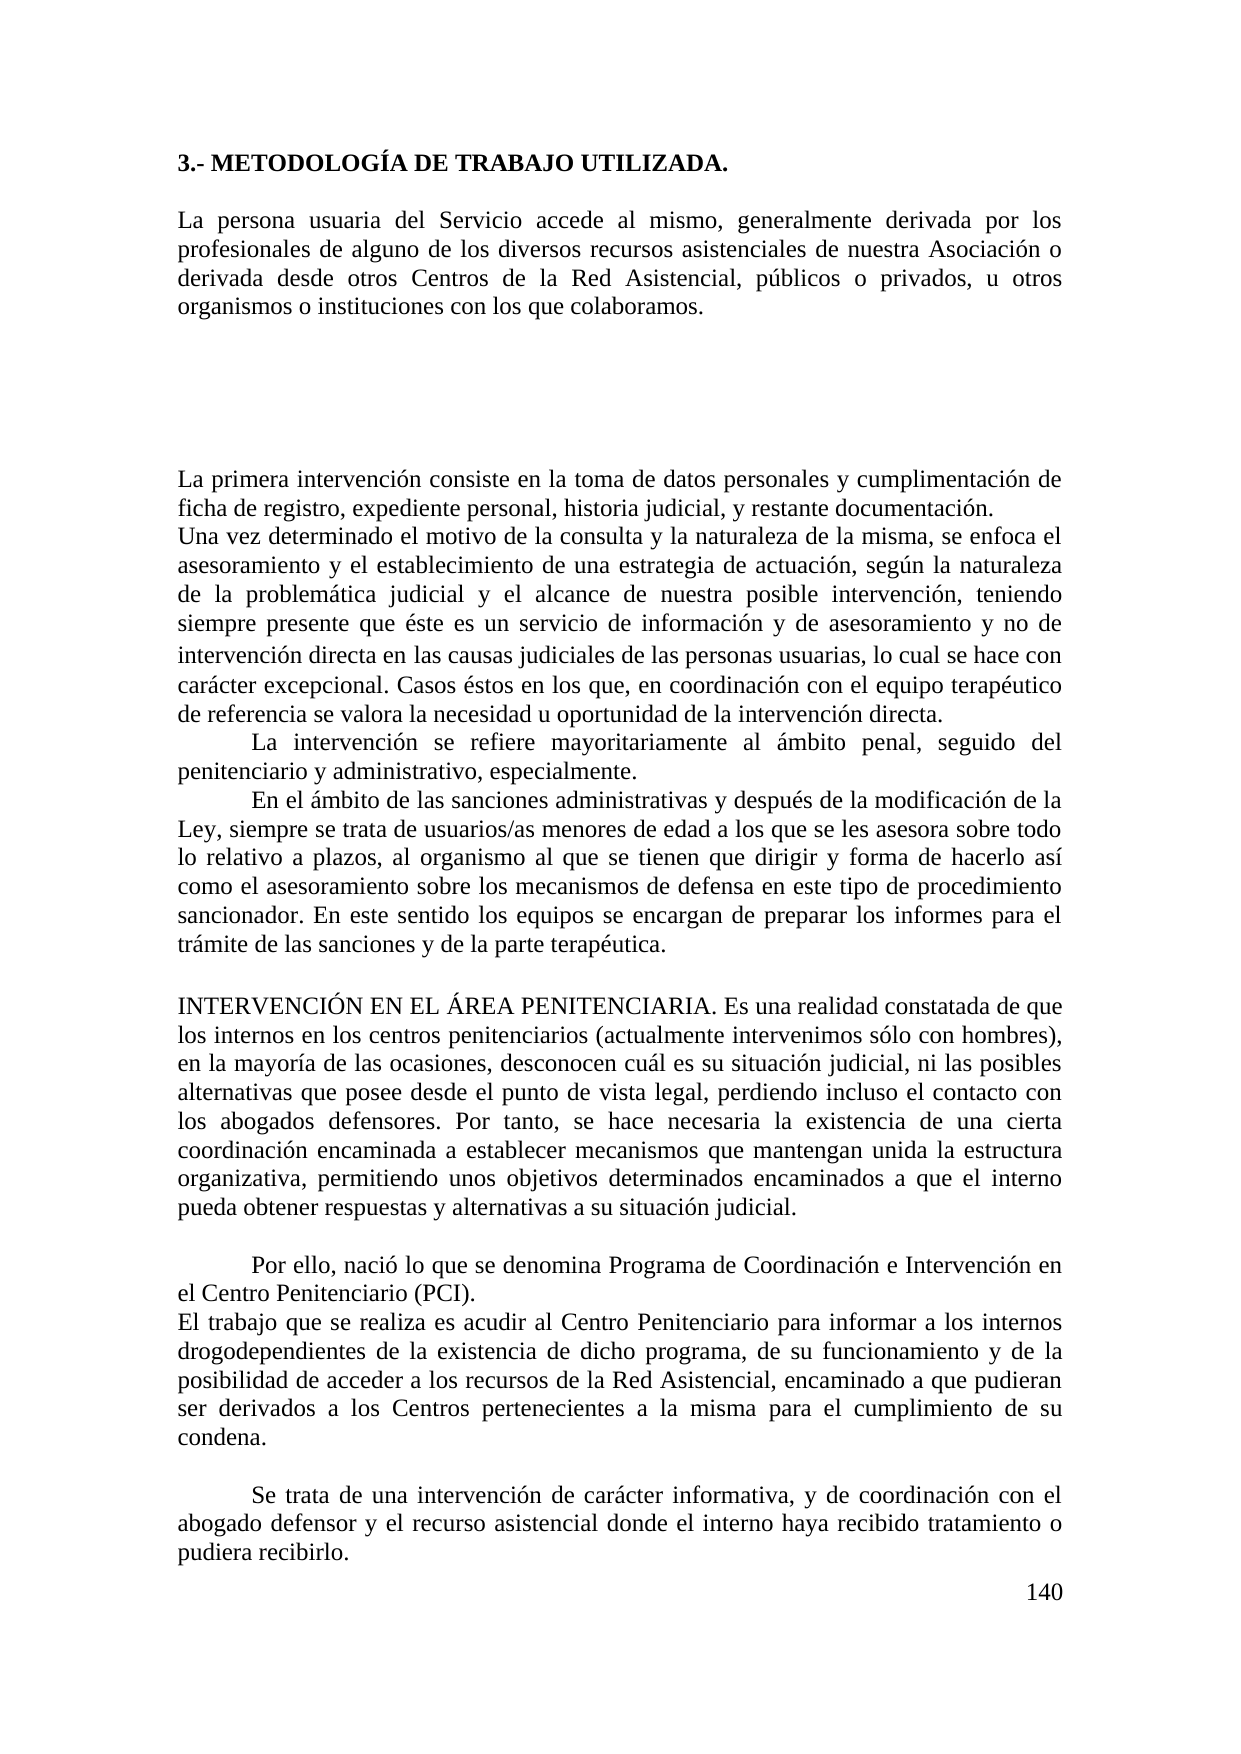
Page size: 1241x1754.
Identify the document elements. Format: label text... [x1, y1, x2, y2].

text La persona usuaria del Servicio accede al mismo, generalmente derivada por los profesionales de alguno de los diversos recursos asistenciales de nuestra Asociación o derivada desde otros Centros de la Red Asistencial, públicos o privados, u otros organismos o instituciones con los que colaboramos. [177, 205, 1063, 320]
text 3.- METODOLOGÍA DE TRABAJO UTILIZADA. [177, 148, 1063, 176]
text En el ámbito de las sanciones administrativas y después de la modificación de la Ley, siempre se trata de usuarios/as menores de edad a los que se les asesora sobre todo lo relativo a plazos, al organismo al que se tienen que dirigir y forma de hacerlo así como el asesoramiento sobre los mecanismos de defensa en este tipo de procedimiento sancionador. En este sentido los equipos se encargan de preparar los informes para el trámite de las sanciones y de la parte terapéutica. [177, 785, 1063, 957]
text La intervención se refiere mayoritariamente al ámbito penal, seguido del penitenciario y administrativo, especialmente. [177, 727, 1063, 785]
text El trabajo que se realiza es acudir al Centro Penitenciario para informar a los internos drogodependientes de la existencia de dicho programa, de su funcionamiento y de la posibilidad de acceder a los recursos de la Red Asistencial, encaminado a que pudieran ser derivados a los Centros pertenecientes a la misma para el cumplimiento de su condena. [177, 1307, 1063, 1451]
text Una vez determinado el motivo de la consulta y la naturaleza de la misma, se enfoca el asesoramiento y el establecimiento de una estrategia de actuación, según la naturaleza de la problemática judicial y el alcance de nuestra posible intervención, teniendo siempre presente que éste es un servicio de información y de asesoramiento y no de intervención directa en las causas judiciales de las personas usuarias, lo cual se hace con carácter excepcional. Casos éstos en los que, en coordinación con el equipo terapéutico de referencia se valora la necesidad u oportunidad de la intervención directa. [177, 521, 1063, 727]
text INTERVENCIÓN EN EL ÁREA PENITENCIARIA. Es una realidad constatada de que los internos en los centros penitenciarios (actualmente intervenimos sólo con hombres), en la mayoría de las ocasiones, desconocen cuál es su situación judicial, ni las posibles alternativas que posee desde el punto de vista legal, perdiendo incluso el contacto con los abogados defensores. Por tanto, se hace necesaria la existencia de una cierta coordinación encaminada a establecer mecanismos que mantengan unida la estructura organizativa, permitiendo unos objetivos determinados encaminados a que el interno pueda obtener respuestas y alternativas a su situación judicial. [177, 991, 1063, 1221]
text Se trata de una intervención de carácter informativa, y de coordinación con el abogado defensor y el recurso asistencial donde el interno haya recibido tratamiento o pudiera recibirlo. [177, 1480, 1063, 1566]
text La primera intervención consiste en la toma de datos personales y cumplimentación de ficha de registro, expediente personal, historia judicial, y restante documentación. [177, 464, 1063, 521]
text Por ello, nació lo que se denomina Programa de Coordinación e Intervención en el Centro Penitenciario (PCI). [177, 1250, 1063, 1307]
